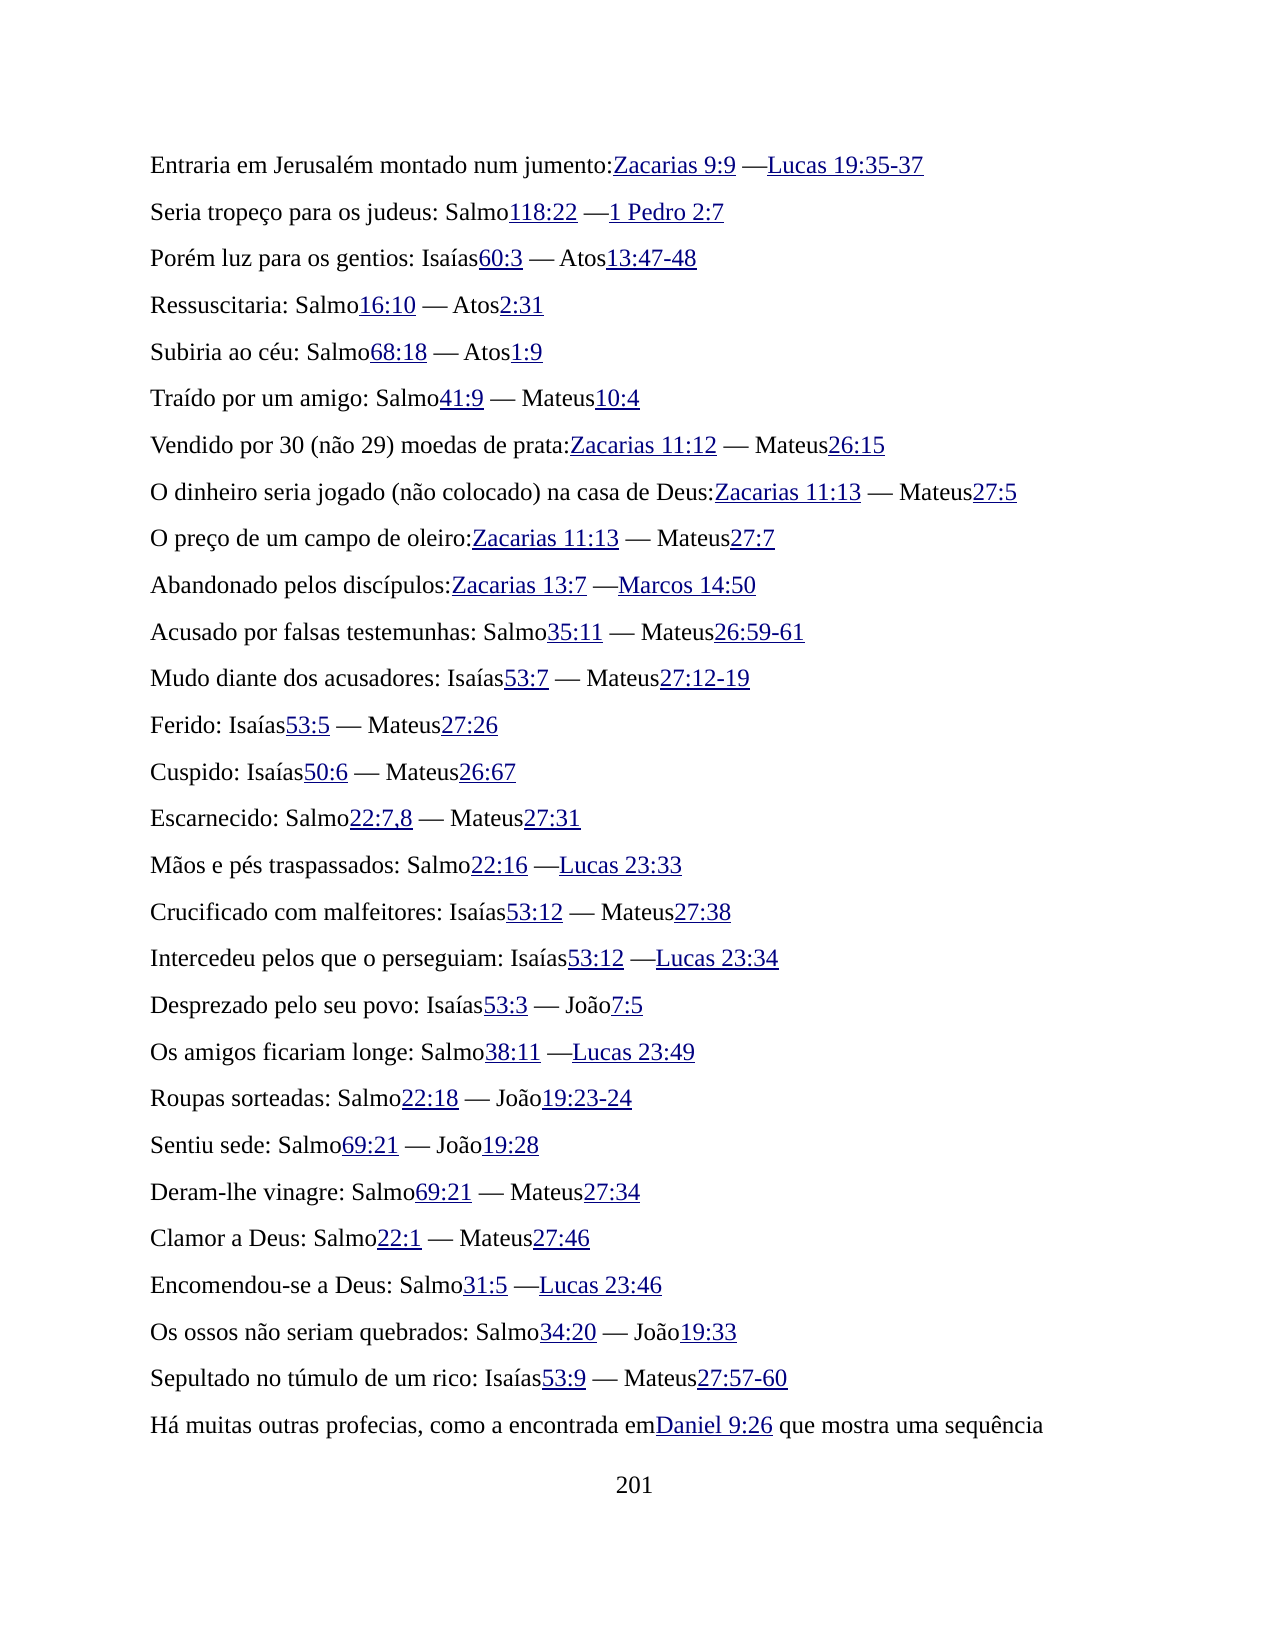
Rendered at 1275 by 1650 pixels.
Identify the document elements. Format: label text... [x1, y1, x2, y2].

text Porém luz para os gentios: Isaías60:3 — Atos13:47-48 [150, 243, 1125, 272]
text Seria tropeço para os judeus: Salmo118:22 —1 Pedro 2:7 [150, 197, 1125, 225]
text Vendido por 30 (não 29) moedas de prata:Zacarias 11:12 — Mateus26:15 [150, 430, 1125, 459]
text Subiria ao céu: Salmo68:18 — Atos1:9 [150, 337, 1125, 365]
text Crucificado com malfeitores: Isaías53:12 — Mateus27:38 [150, 897, 1125, 925]
text Acusado por falsas testemunhas: Salmo35:11 — Mateus26:59-61 [150, 617, 1125, 645]
text Entraria em Jerusalém montado num jumento:Zacarias 9:9 —Lucas 19:35-37 [150, 150, 1125, 179]
text O preço de um campo de oleiro:Zacarias 11:13 — Mateus27:7 [150, 523, 1125, 552]
text Sentiu sede: Salmo69:21 — João19:28 [150, 1130, 1125, 1159]
text Desprezado pelo seu povo: Isaías53:3 — João7:5 [150, 990, 1125, 1019]
text Sepultado no túmulo de um rico: Isaías53:9 — Mateus27:57-60 [150, 1363, 1125, 1392]
text Os ossos não seriam quebrados: Salmo34:20 — João19:33 [150, 1317, 1125, 1345]
text Encomendou-se a Deus: Salmo31:5 —Lucas 23:46 [150, 1270, 1125, 1299]
text Mãos e pés traspassados: Salmo22:16 —Lucas 23:33 [150, 850, 1125, 879]
text Traído por um amigo: Salmo41:9 — Mateus10:4 [150, 383, 1125, 412]
text Abandonado pelos discípulos:Zacarias 13:7 —Marcos 14:50 [150, 570, 1125, 599]
text Clamor a Deus: Salmo22:1 — Mateus27:46 [150, 1223, 1125, 1252]
text Mudo diante dos acusadores: Isaías53:7 — Mateus27:12-19 [150, 663, 1125, 692]
text Há muitas outras profecias, como a encontrada emDaniel 9:26 que mostra uma sequência [150, 1410, 1125, 1439]
text Intercedeu pelos que o perseguiam: Isaías53:12 —Lucas 23:34 [150, 943, 1125, 972]
text O dinheiro seria jogado (não colocado) na casa de Deus:Zacarias 11:13 — Mateus27:5 [150, 477, 1125, 505]
text Escarnecido: Salmo22:7,8 — Mateus27:31 [150, 803, 1125, 832]
text Os amigos ficariam longe: Salmo38:11 —Lucas 23:49 [150, 1037, 1125, 1065]
text Ressuscitaria: Salmo16:10 — Atos2:31 [150, 290, 1125, 319]
text Cuspido: Isaías50:6 — Mateus26:67 [150, 757, 1125, 785]
text Ferido: Isaías53:5 — Mateus27:26 [150, 710, 1125, 739]
text Deram-lhe vinagre: Salmo69:21 — Mateus27:34 [150, 1177, 1125, 1205]
text Roupas sorteadas: Salmo22:18 — João19:23-24 [150, 1083, 1125, 1112]
